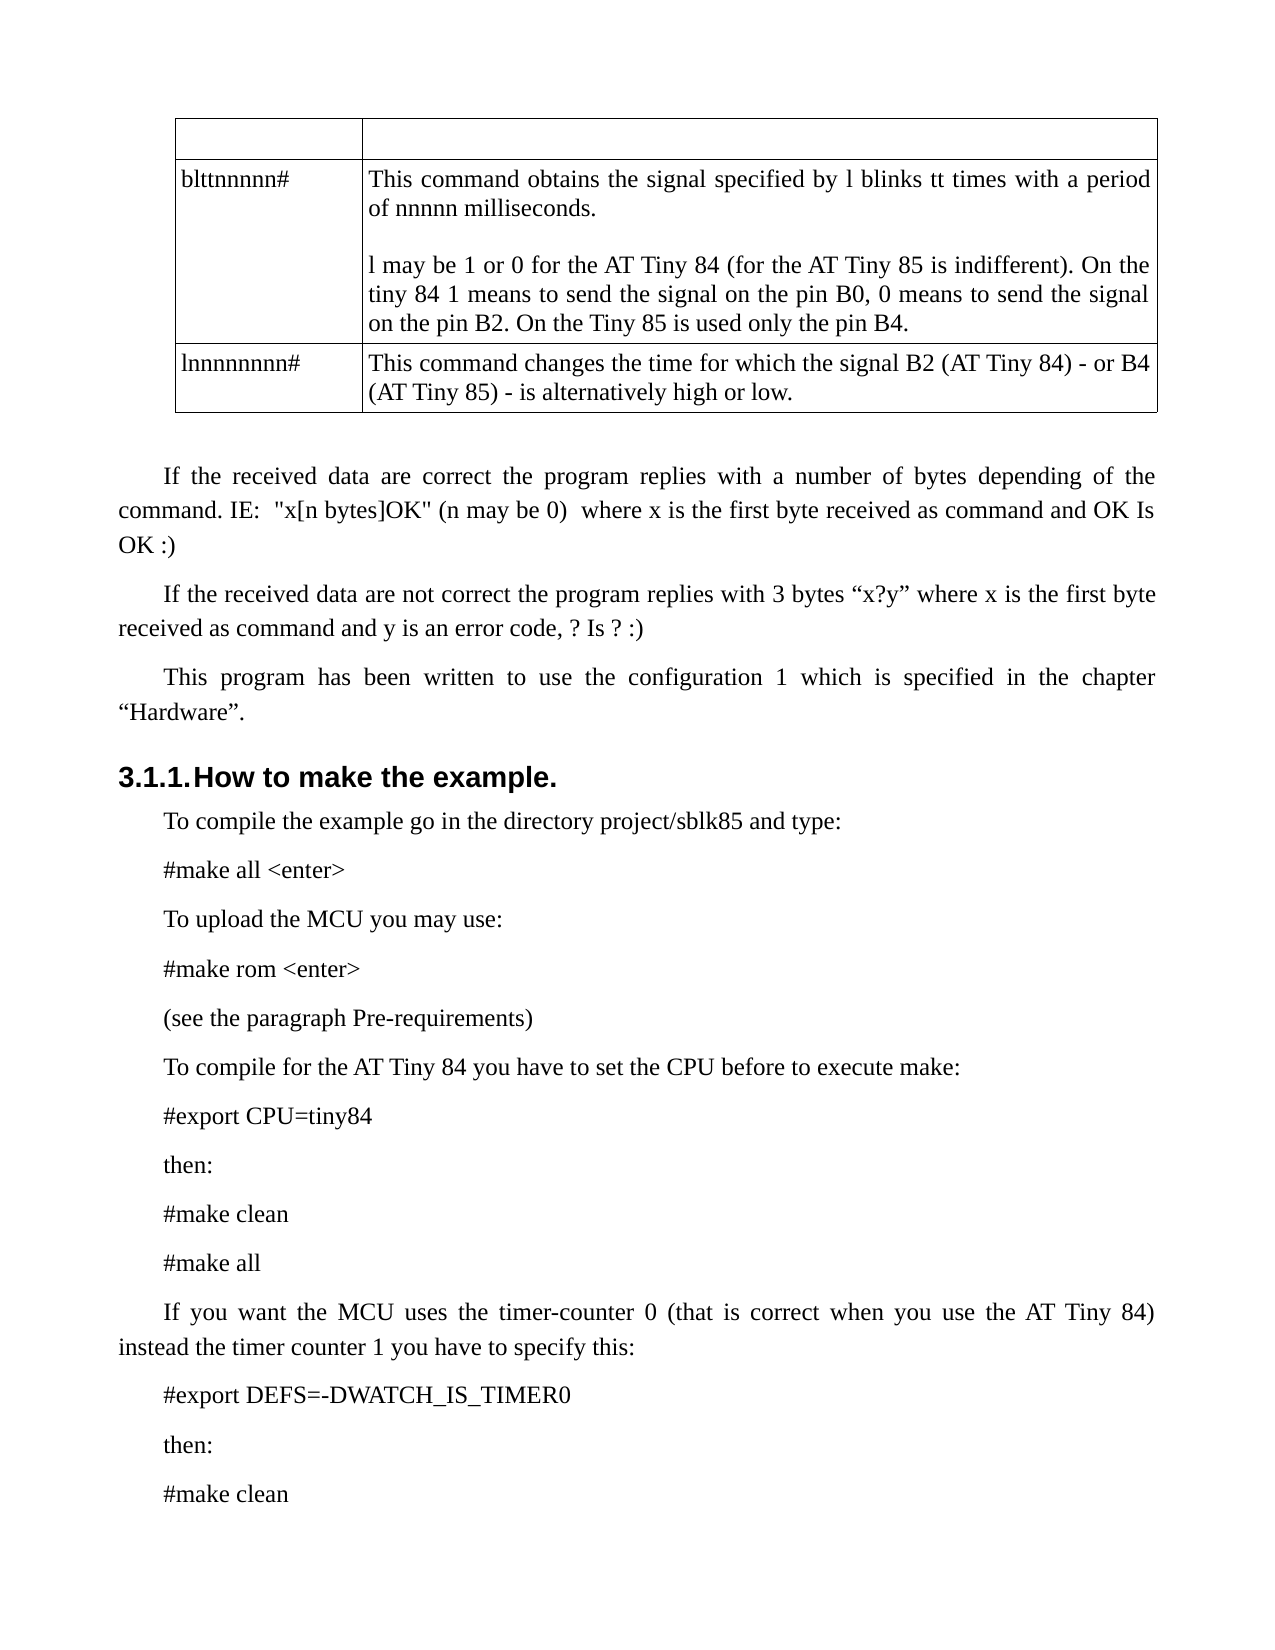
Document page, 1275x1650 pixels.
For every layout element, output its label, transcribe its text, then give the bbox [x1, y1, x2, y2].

table_header [176, 119, 362, 158]
text #make clean [118, 1479, 1157, 1507]
subtitle How to make the example. [118, 760, 1157, 794]
table_header [363, 119, 1157, 158]
text #export DEFS=-DWATCH_IS_TIMER0 [118, 1381, 1157, 1409]
text #make all [118, 1248, 1157, 1277]
text then: [118, 1430, 1157, 1458]
text To upload the MCU you may use: [118, 904, 1157, 933]
table_cell blttnnnnn# [176, 160, 362, 342]
text To compile for the AT Tiny 84 you have to set the CPU before to execute make: [118, 1052, 1157, 1081]
text #export CPU=tiny84 [118, 1101, 1157, 1129]
table_cell This command changes the time for which the signal B2 (AT Tiny 84) - or B4 (AT Tiny 85) - is alternatively high or low. [363, 344, 1157, 412]
text #make clean [118, 1199, 1157, 1228]
table_cell lnnnnnnnn# [176, 344, 362, 412]
text If you want the MCU uses the timer-counter 0 (that is correct when you use the AT Tiny 84) instead the timer counter 1 you have to specify this: [118, 1297, 1157, 1360]
text To compile the example go in the directory project/sblk85 and type: [118, 806, 1157, 835]
text #make all <enter> [118, 856, 1157, 884]
text #make rom <enter> [118, 954, 1157, 982]
text (see the paragraph Pre-requirements) [118, 1003, 1157, 1031]
text This program has been written to use the configuration 1 which is specified in the chapter “Hardware”. [118, 662, 1157, 726]
text If the received data are not correct the program replies with 3 bytes “x?y” where x is the first byte received as command and y is an error code, ? Is ? :) [118, 579, 1157, 642]
text If the received data are correct the program replies with a number of bytes depending of the command. IE: "x[n bytes]OK" (n may be 0) where x is the first byte received as command and OK Is OK :) [118, 461, 1157, 558]
text then: [118, 1150, 1157, 1179]
table_cell This command obtains the signal specified by l blinks tt times with a period of nnnnn milliseconds. l may be 1 or 0 for the AT Tiny 84 (for the AT Tiny 85 is indifferent). On the tiny 84 1 means to send the signal on the pin B0, 0 means to send the signal on the pin B2. On the Tiny 85 is used only the pin B4. [363, 160, 1157, 342]
